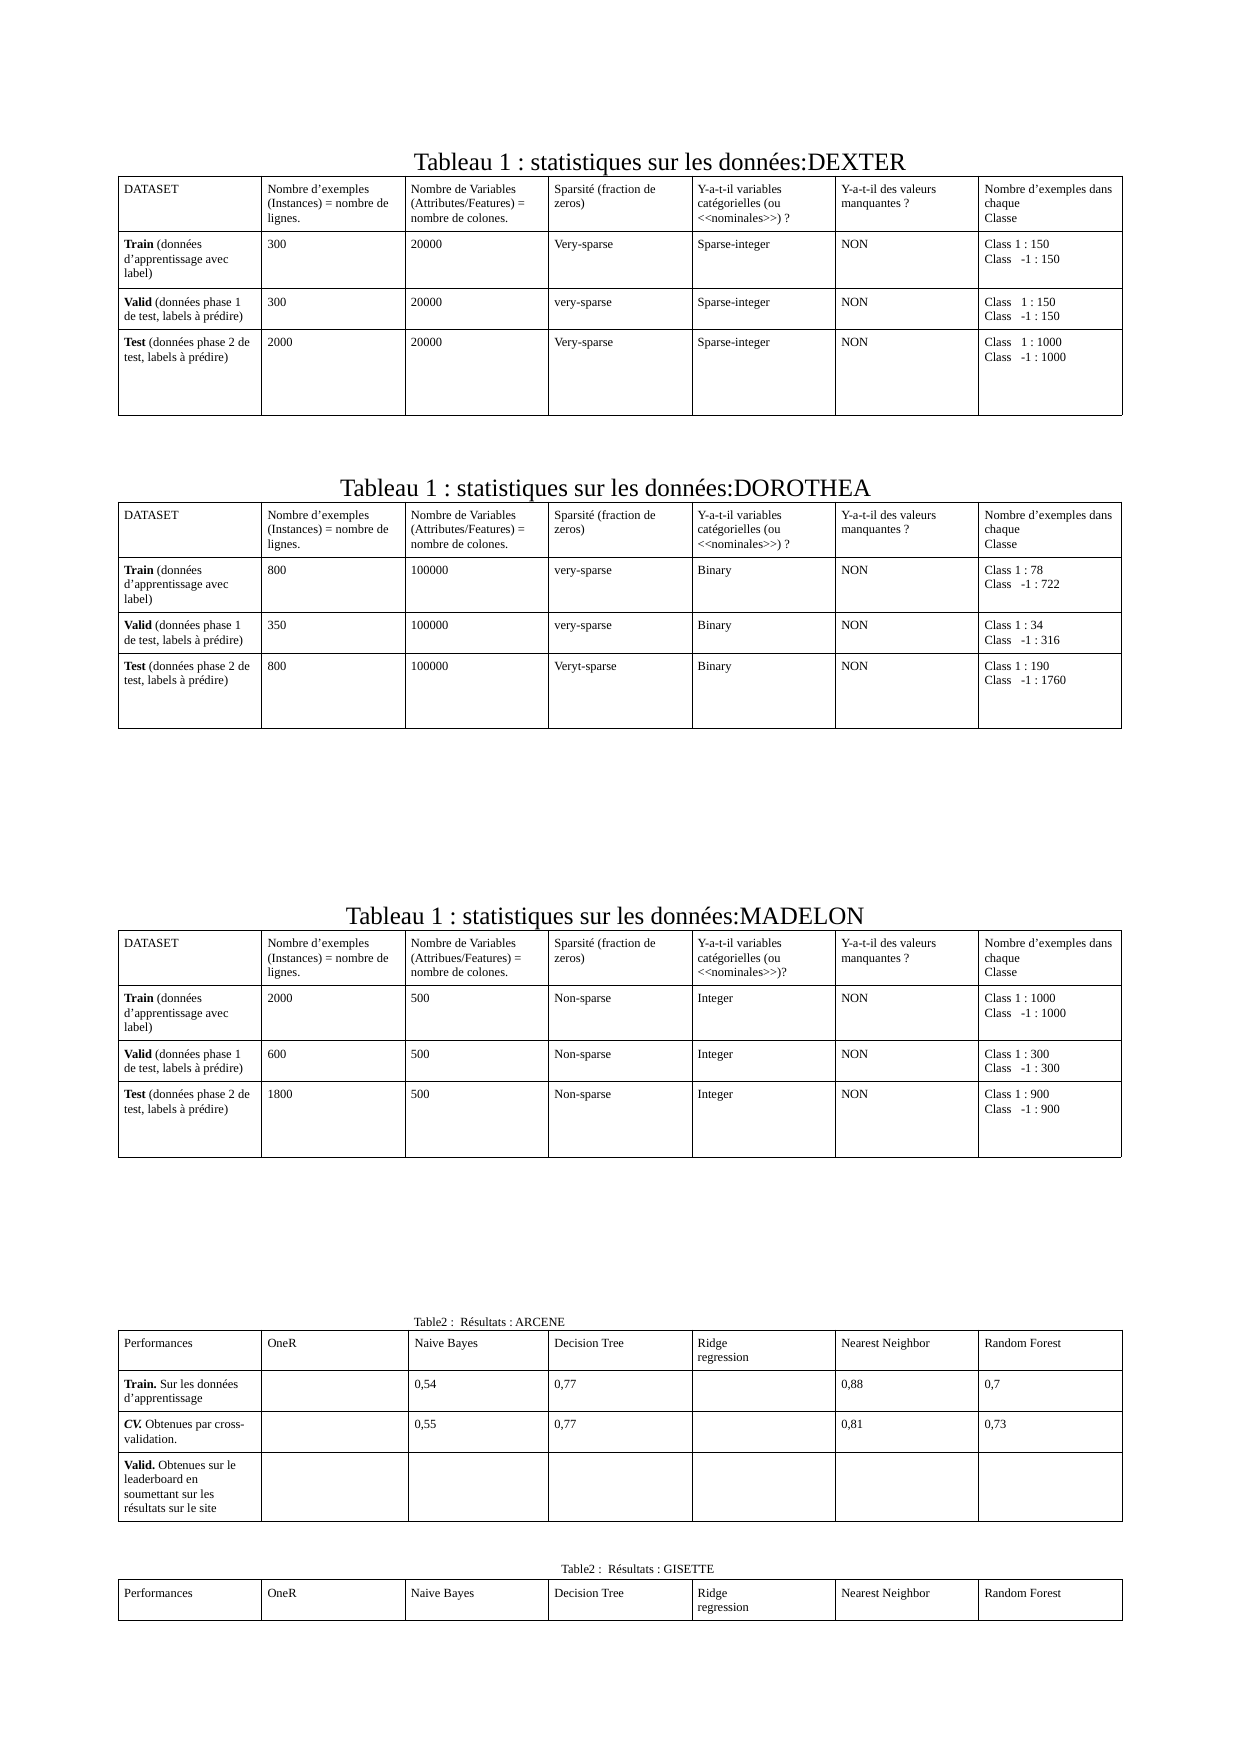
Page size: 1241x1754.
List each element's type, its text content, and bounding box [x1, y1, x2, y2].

table_cell 20000 [406, 289, 548, 329]
table_cell 300 [262, 289, 405, 329]
table_cell 100000 [406, 654, 548, 728]
table_header Random Forest [979, 1580, 1122, 1620]
text Tableau 1 : statistiques sur les données:DOROTHEA [118, 473, 1122, 502]
table_header Nombre d’exemples (Instances) = nombre de lignes. [262, 503, 405, 557]
table_cell [693, 1453, 835, 1521]
table_header Y-a-t-il des valeurs manquantes ? [836, 503, 978, 557]
table_cell Binary [693, 654, 835, 728]
table_cell 0,77 [549, 1371, 692, 1411]
table_header DATASET [119, 503, 261, 557]
table_header Random Forest [979, 1331, 1122, 1370]
table_cell [693, 1412, 835, 1452]
table_cell Binary [693, 558, 835, 612]
table_header Y-a-t-il des valeurs manquantes ? [836, 931, 978, 985]
table_header Y-a-t-il des valeurs manquantes ? [836, 177, 978, 231]
table_cell Class 1 : 150 Class -1 : 150 [979, 289, 1122, 329]
table_header DATASET [119, 177, 261, 231]
table_cell NON [836, 1082, 978, 1156]
table_header Performances [119, 1331, 261, 1370]
table_header Naive Bayes [406, 1580, 548, 1620]
table_cell 800 [262, 558, 405, 612]
table_cell NON [836, 654, 978, 728]
table_cell [262, 1412, 408, 1452]
table_cell NON [836, 986, 978, 1040]
table_cell Sparse-integer [693, 330, 835, 415]
table_header Nombre d’exemples dans chaque Classe [979, 503, 1121, 557]
table_cell Non-sparse [549, 1041, 692, 1081]
table_cell 500 [406, 1082, 548, 1156]
table_header Y-a-t-il variables catégorielles (ou <<nominales>>) ? [693, 177, 835, 231]
table_cell Test (données phase 2 de test, labels à prédire) [119, 330, 261, 415]
table_cell [693, 1371, 835, 1411]
table_cell 100000 [406, 558, 548, 612]
table_cell 0,88 [836, 1371, 978, 1411]
text Tableau 1 : statistiques sur les données:MADELON [118, 901, 1122, 930]
table_cell CV. Obtenues par cross-validation. [119, 1412, 261, 1452]
table_cell [262, 1453, 408, 1521]
table_cell [262, 1371, 408, 1411]
table_cell Train (données d’apprentissage avec label) [119, 986, 261, 1040]
table_cell Non-sparse [549, 986, 692, 1040]
table_cell 2000 [262, 986, 405, 1040]
table_cell Sparse-integer [693, 232, 835, 288]
table_cell 0,73 [979, 1412, 1122, 1452]
table_header Nombre d’exemples dans chaque Classe [979, 177, 1122, 231]
text Tableau 1 : statistiques sur les données:DEXTER [118, 147, 1122, 176]
table_header Ridge regression [693, 1580, 835, 1620]
table_cell Valid (données phase 1 de test, labels à prédire) [119, 1041, 261, 1081]
table_cell Class 1 : 34 Class -1 : 316 [979, 613, 1121, 652]
table_cell Integer [693, 986, 835, 1040]
table_cell Test (données phase 2 de test, labels à prédire) [119, 654, 261, 728]
table_cell NON [836, 1041, 978, 1081]
table_cell 2000 [262, 330, 405, 415]
table_cell Non-sparse [549, 1082, 692, 1156]
table_cell 0,7 [979, 1371, 1122, 1411]
table_cell Class 1 : 1000 Class -1 : 1000 [979, 330, 1122, 415]
table_cell 1800 [262, 1082, 405, 1156]
table_cell Valid (données phase 1 de test, labels à prédire) [119, 289, 261, 329]
table_cell 500 [406, 1041, 548, 1081]
table_cell Valid (données phase 1 de test, labels à prédire) [119, 613, 261, 652]
table_cell very-sparse [549, 558, 692, 612]
table_cell Integer [693, 1082, 835, 1156]
table_cell [409, 1453, 548, 1521]
table_header Sparsité (fraction de zeros) [549, 931, 692, 985]
table_header DATASET [119, 931, 261, 985]
table_cell NON [836, 613, 978, 652]
table_cell 20000 [406, 232, 548, 288]
table_cell 0,55 [409, 1412, 548, 1452]
table_cell Class 1 : 300 Class -1 : 300 [979, 1041, 1121, 1081]
table_cell Veryt-sparse [549, 654, 692, 728]
table_header Y-a-t-il variables catégorielles (ou <<nominales>>) ? [693, 503, 835, 557]
text Table2 : Résultats : ARCENE [118, 1315, 1122, 1329]
table_cell Class 1 : 1000 Class -1 : 1000 [979, 986, 1121, 1040]
table_header OneR [262, 1580, 405, 1620]
table_header OneR [262, 1331, 408, 1370]
table_cell Integer [693, 1041, 835, 1081]
table_cell 500 [406, 986, 548, 1040]
table_cell NON [836, 330, 978, 415]
table_cell Train (données d’apprentissage avec label) [119, 232, 261, 288]
table_cell 20000 [406, 330, 548, 415]
table_header Naive Bayes [409, 1331, 548, 1370]
table_header Nombre de Variables (Attributes/Features) = nombre de colones. [406, 503, 548, 557]
table_cell [836, 1453, 978, 1521]
table_cell 600 [262, 1041, 405, 1081]
table_header Sparsité (fraction de zeros) [549, 177, 692, 231]
table_header Y-a-t-il variables catégorielles (ou <<nominales>>)? [693, 931, 835, 985]
table_header Nombre d’exemples (Instances) = nombre de lignes. [262, 931, 405, 985]
table_cell Class 1 : 150 Class -1 : 150 [979, 232, 1122, 288]
table_cell NON [836, 232, 978, 288]
table_cell very-sparse [549, 613, 692, 652]
table_header Ridge regression [693, 1331, 835, 1370]
table_cell 0,81 [836, 1412, 978, 1452]
table_cell Very-sparse [549, 330, 692, 415]
table_header Nombre d’exemples (Instances) = nombre de lignes. [262, 177, 405, 231]
table_header Sparsité (fraction de zeros) [549, 503, 692, 557]
table_header Decision Tree [549, 1331, 692, 1370]
table_cell Test (données phase 2 de test, labels à prédire) [119, 1082, 261, 1156]
table_header Decision Tree [549, 1580, 692, 1620]
table_header Nombre de Variables (Attribues/Features) = nombre de colones. [406, 931, 548, 985]
table_cell Train (données d’apprentissage avec label) [119, 558, 261, 612]
table_cell very-sparse [549, 289, 692, 329]
table_cell Valid. Obtenues sur le leaderboard en soumettant sur les résultats sur le site [119, 1453, 261, 1521]
table_cell [549, 1453, 692, 1521]
table_cell Class 1 : 190 Class -1 : 1760 [979, 654, 1121, 728]
table_cell Train. Sur les données d’apprentissage [119, 1371, 261, 1411]
table_cell 0,77 [549, 1412, 692, 1452]
table_cell 0,54 [409, 1371, 548, 1411]
table_cell 800 [262, 654, 405, 728]
table_cell Class 1 : 78 Class -1 : 722 [979, 558, 1121, 612]
table_cell Class 1 : 900 Class -1 : 900 [979, 1082, 1121, 1156]
table_cell Sparse-integer [693, 289, 835, 329]
table_header Nearest Neighbor [836, 1331, 978, 1370]
table_header Nombre d’exemples dans chaque Classe [979, 931, 1121, 985]
table_header Nombre de Variables (Attributes/Features) = nombre de colones. [406, 177, 548, 231]
table_cell Binary [693, 613, 835, 652]
table_header Nearest Neighbor [836, 1580, 978, 1620]
text Table2 : Résultats : GISETTE [118, 1550, 1122, 1579]
table_cell NON [836, 289, 978, 329]
table_cell 350 [262, 613, 405, 652]
table_cell NON [836, 558, 978, 612]
table_cell 100000 [406, 613, 548, 652]
table_cell 300 [262, 232, 405, 288]
table_cell Very-sparse [549, 232, 692, 288]
table_cell [979, 1453, 1122, 1521]
table_header Performances [119, 1580, 261, 1620]
